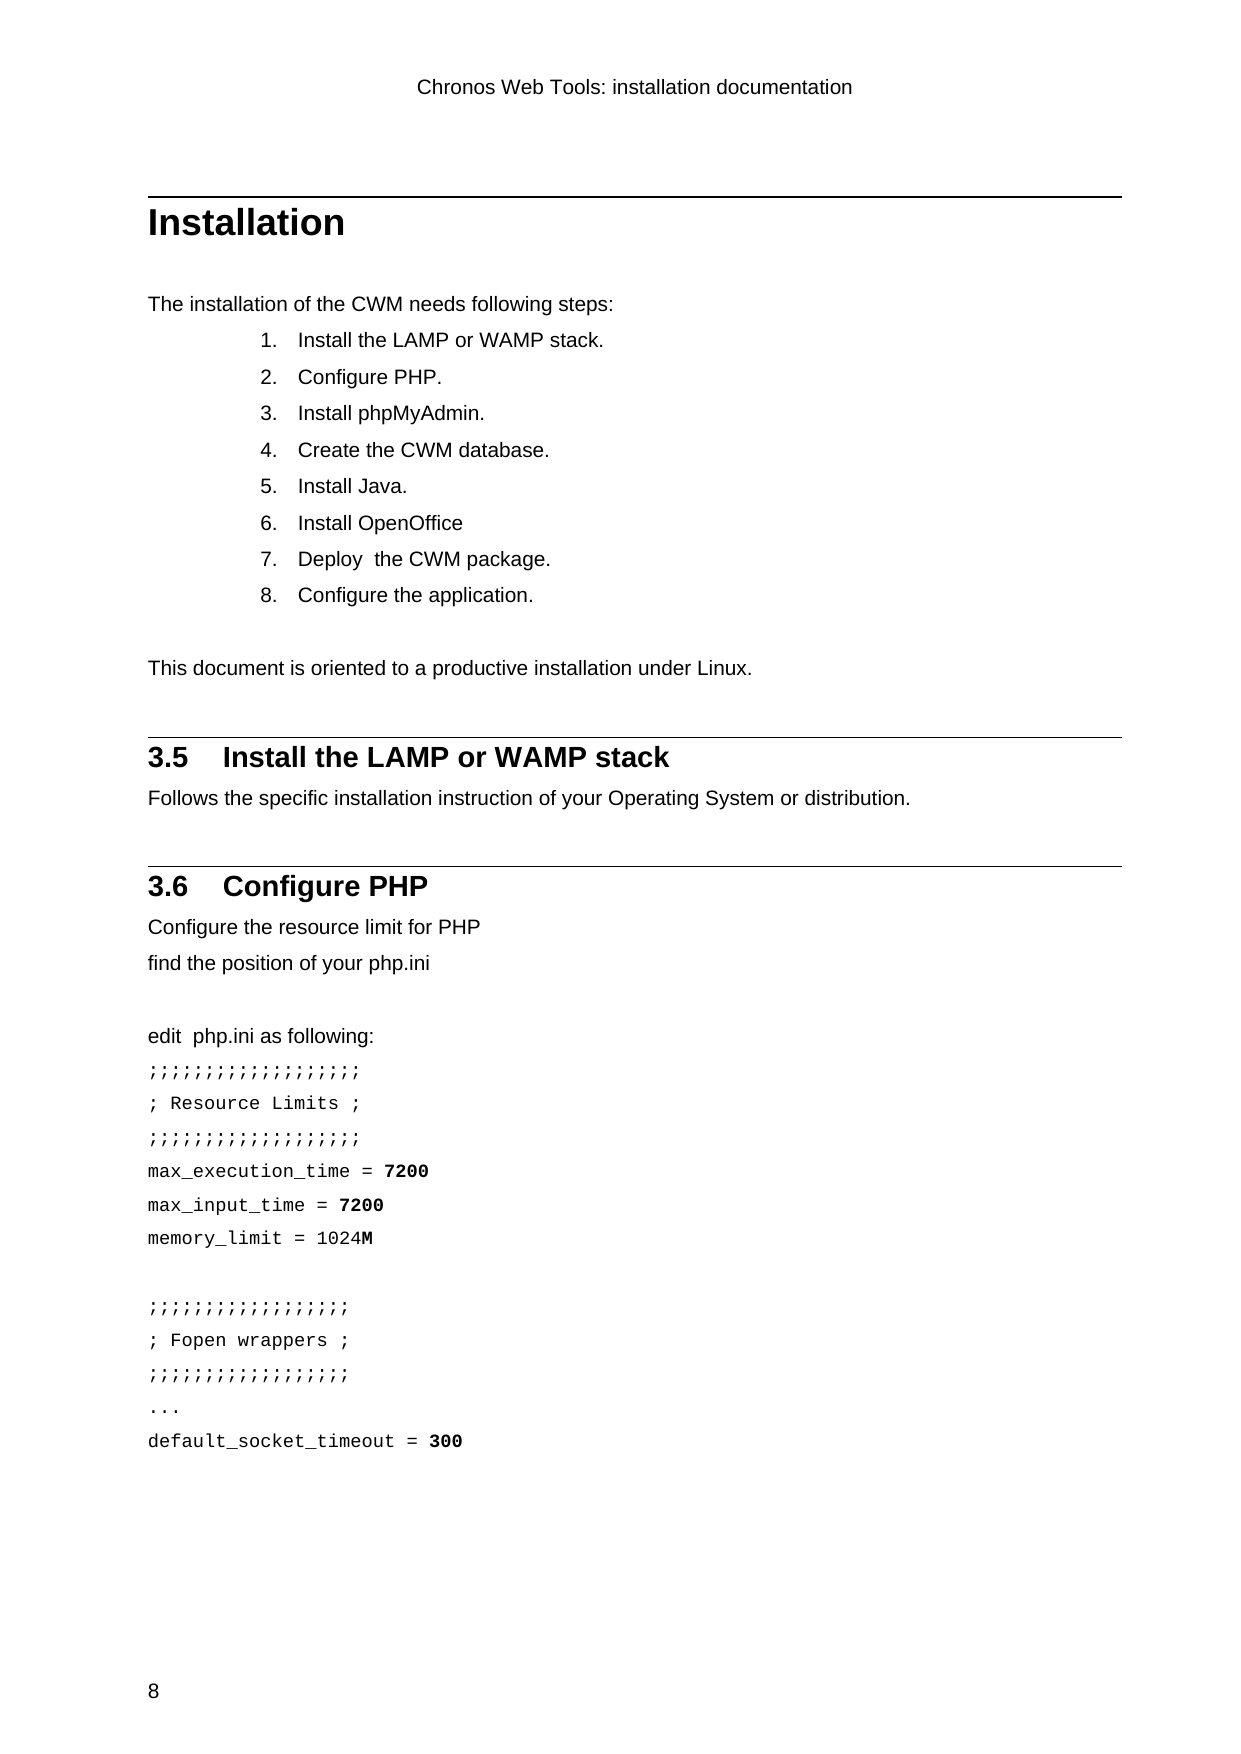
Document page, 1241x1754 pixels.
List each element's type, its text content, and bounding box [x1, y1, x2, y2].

subtitle Install the LAMP or WAMP stack [148, 738, 1122, 774]
text memory_limit = 1024M [148, 1229, 1122, 1250]
text ;;;;;;;;;;;;;;;;;; [148, 1364, 1122, 1385]
text ;;;;;;;;;;;;;;;;;;; [148, 1060, 1122, 1082]
list Create the CWM database. [260, 437, 1122, 461]
text This document is oriented to a productive installation under Linux. [148, 656, 1122, 680]
text find the position of your php.ini [148, 951, 1122, 975]
list Configure the application. [260, 583, 1122, 607]
text ; Resource Limits ; [148, 1094, 1122, 1115]
text max_execution_time = 7200 [148, 1162, 1122, 1183]
text default_socket_timeout = 300 [148, 1432, 1122, 1453]
text The installation of the CWM needs following steps: [148, 292, 1122, 316]
list Install phpMyAdmin. [260, 401, 1122, 425]
text edit php.ini as following: [148, 1024, 1122, 1048]
subtitle Configure PHP [148, 867, 1122, 903]
list Install the LAMP or WAMP stack. [260, 328, 1122, 352]
text max_input_time = 7200 [148, 1195, 1122, 1217]
text ;;;;;;;;;;;;;;;;;;; [148, 1128, 1122, 1149]
text Configure the resource limit for PHP [148, 914, 1122, 938]
list Install OpenOffice [260, 510, 1122, 534]
subtitle Installation [148, 198, 1122, 243]
list Install Java. [260, 474, 1122, 498]
text Follows the specific installation instruction of your Operating System or distribution. [148, 785, 1122, 809]
list Configure PHP. [260, 364, 1122, 388]
text ;;;;;;;;;;;;;;;;;; [148, 1297, 1122, 1318]
text ... [148, 1398, 1122, 1419]
text ; Fopen wrappers ; [148, 1330, 1122, 1352]
list Deploy the CWM package. [260, 547, 1122, 571]
